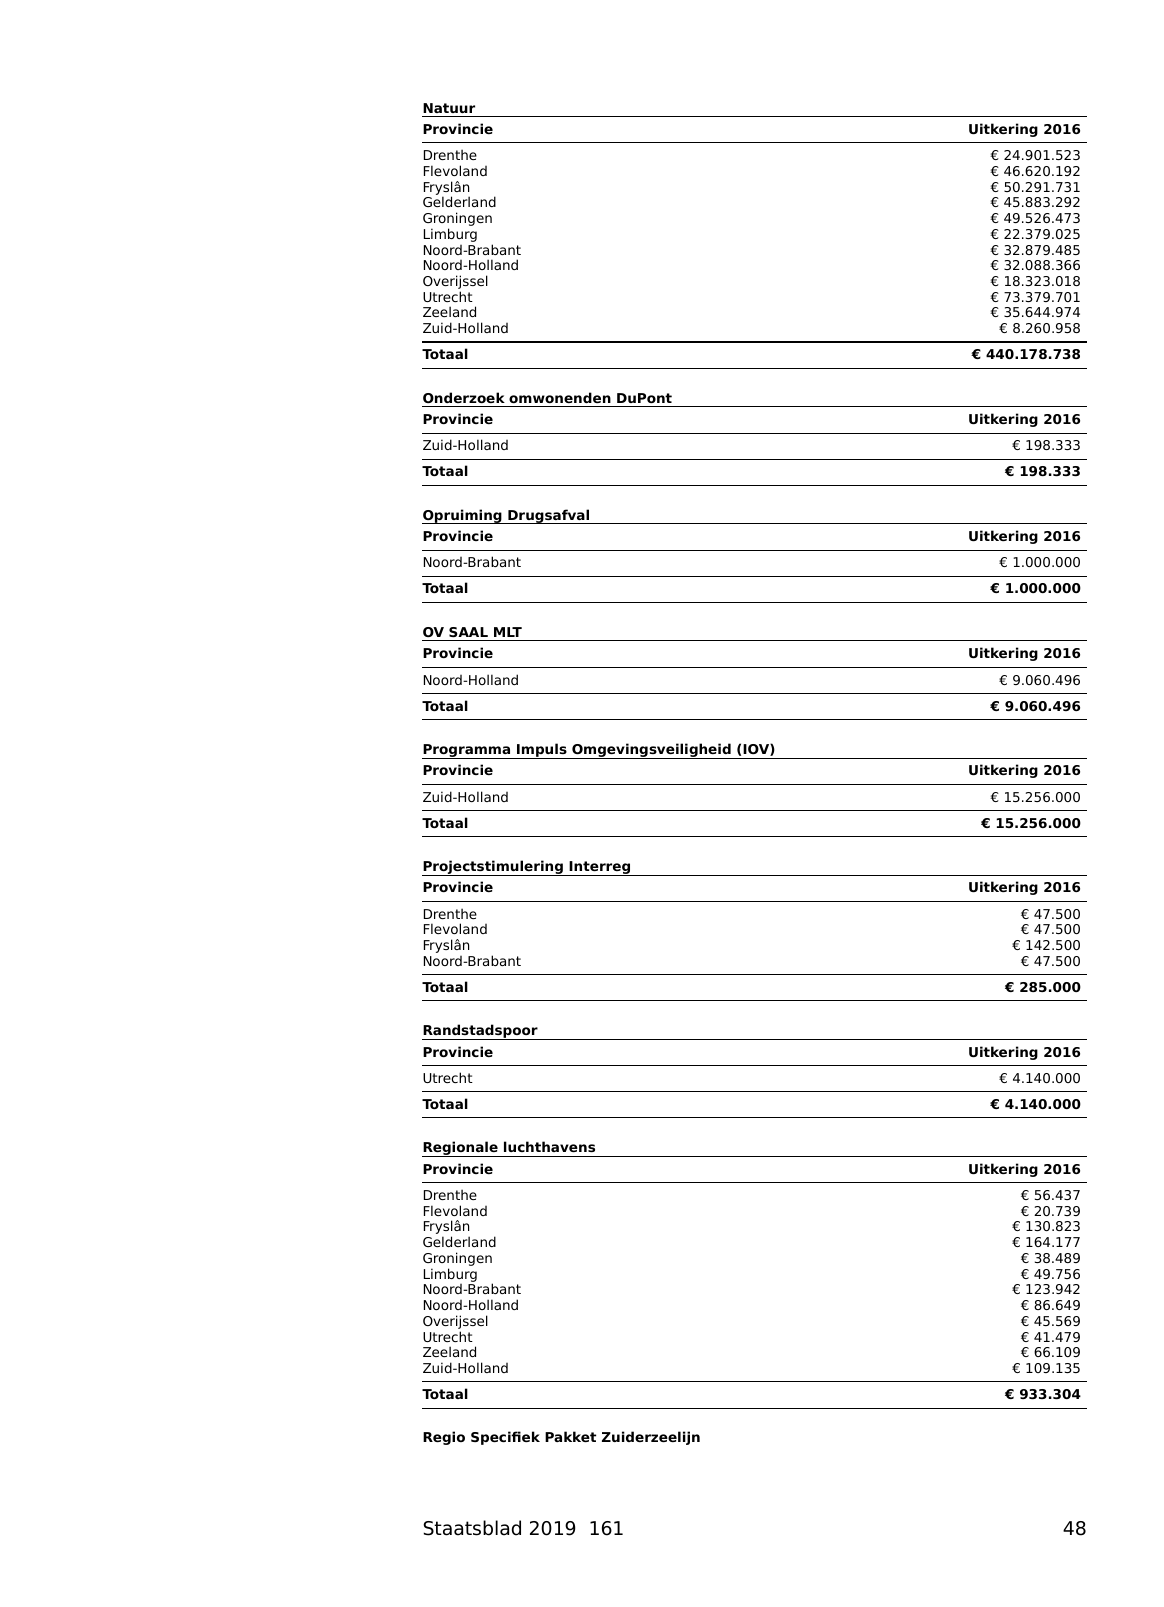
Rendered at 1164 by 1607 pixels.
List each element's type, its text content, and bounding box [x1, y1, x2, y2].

table_cell Noord-Brabant [422, 551, 754, 576]
table_header Programma Impuls Omgevingsveiligheid (IOV) [422, 742, 1087, 757]
table_cell Fryslân [422, 1219, 754, 1235]
table_cell € 1.000.000 [754, 551, 1087, 576]
table_cell Noord-Brabant [422, 954, 754, 974]
table_cell € 73.379.701 [754, 290, 1087, 305]
table_cell Drenthe [422, 143, 754, 164]
table_cell € 4.140.000 [754, 1066, 1087, 1091]
table_cell € 440.178.738 [754, 343, 1087, 368]
table_cell Uitkering 2016 [754, 407, 1087, 432]
table_cell € 20.739 [754, 1204, 1087, 1219]
table_cell € 1.000.000 [754, 577, 1087, 602]
table_cell € 285.000 [754, 975, 1087, 1000]
table_cell Provincie [422, 117, 754, 142]
table_cell Totaal [422, 1092, 754, 1117]
table_cell € 56.437 [754, 1183, 1087, 1203]
table_cell Uitkering 2016 [754, 1040, 1087, 1065]
table_cell Limburg [422, 1266, 754, 1282]
table_cell Provincie [422, 407, 754, 432]
table_cell € 9.060.496 [754, 668, 1087, 693]
table_cell Zeeland [422, 1345, 754, 1361]
table_cell Fryslân [422, 180, 754, 195]
table_cell Totaal [422, 577, 754, 602]
table_cell € 198.333 [754, 434, 1087, 458]
table_cell Provincie [422, 641, 754, 667]
table_cell Zuid-Holland [422, 321, 754, 341]
table_cell Provincie [422, 1157, 754, 1182]
table_cell Drenthe [422, 1183, 754, 1203]
table_header Opruiming Drugsafval [422, 508, 1087, 523]
table_cell € 198.333 [754, 460, 1087, 485]
table_cell € 32.879.485 [754, 243, 1087, 258]
table_cell € 164.177 [754, 1235, 1087, 1251]
table_header Randstadspoor [422, 1023, 1087, 1039]
table_cell € 123.942 [754, 1282, 1087, 1298]
table_cell Uitkering 2016 [754, 117, 1087, 142]
table_cell € 15.256.000 [754, 785, 1087, 810]
table_cell Gelderland [422, 1235, 754, 1251]
table_cell Uitkering 2016 [754, 1157, 1087, 1182]
table_cell € 32.088.366 [754, 258, 1087, 274]
table_cell Groningen [422, 211, 754, 227]
table_cell Zuid-Holland [422, 1361, 754, 1381]
table_header Regionale luchthavens [422, 1140, 1087, 1156]
table_cell € 47.500 [754, 954, 1087, 974]
table_cell € 4.140.000 [754, 1092, 1087, 1117]
table_cell Zuid-Holland [422, 434, 754, 458]
table_cell Utrecht [422, 290, 754, 305]
table_cell € 9.060.496 [754, 694, 1087, 719]
table_cell Drenthe [422, 902, 754, 922]
table_cell Uitkering 2016 [754, 876, 1087, 901]
table_cell Totaal [422, 460, 754, 485]
table_cell € 46.620.192 [754, 164, 1087, 179]
table_cell Fryslân [422, 938, 754, 954]
table_cell Totaal [422, 343, 754, 368]
table_cell Noord-Holland [422, 258, 754, 274]
table_cell € 130.823 [754, 1219, 1087, 1235]
table_cell Totaal [422, 811, 754, 836]
table_cell Noord-Holland [422, 1298, 754, 1314]
table_cell Uitkering 2016 [754, 641, 1087, 667]
table_cell Provincie [422, 876, 754, 901]
table_cell Noord-Holland [422, 668, 754, 693]
table_header Onderzoek omwonenden DuPont [422, 391, 1087, 406]
table_cell € 38.489 [754, 1251, 1087, 1266]
table_header Regio Specifiek Pakket Zuiderzeelijn [422, 1430, 1087, 1446]
table_cell € 45.883.292 [754, 195, 1087, 211]
table_cell Totaal [422, 975, 754, 1000]
table_cell € 49.526.473 [754, 211, 1087, 227]
table_cell Provincie [422, 759, 754, 784]
table_cell € 35.644.974 [754, 305, 1087, 321]
table_cell Provincie [422, 524, 754, 549]
table_cell Flevoland [422, 922, 754, 938]
table_cell Totaal [422, 694, 754, 719]
table_cell Zeeland [422, 305, 754, 321]
table_cell Utrecht [422, 1066, 754, 1091]
table_cell € 109.135 [754, 1361, 1087, 1381]
table_cell € 47.500 [754, 902, 1087, 922]
table_cell € 933.304 [754, 1382, 1087, 1407]
table_header Projectstimulering Interreg [422, 859, 1087, 874]
table_cell Flevoland [422, 1204, 754, 1219]
table_cell € 50.291.731 [754, 180, 1087, 195]
table_cell € 8.260.958 [754, 321, 1087, 341]
table_cell € 22.379.025 [754, 227, 1087, 242]
table_cell € 15.256.000 [754, 811, 1087, 836]
table_cell € 41.479 [754, 1329, 1087, 1345]
table_cell Provincie [422, 1040, 754, 1065]
table_cell Limburg [422, 227, 754, 242]
table_cell € 18.323.018 [754, 274, 1087, 289]
table_cell Flevoland [422, 164, 754, 179]
table_cell Zuid-Holland [422, 785, 754, 810]
table_cell Noord-Brabant [422, 1282, 754, 1298]
table_cell Gelderland [422, 195, 754, 211]
table_cell Noord-Brabant [422, 243, 754, 258]
table_cell Uitkering 2016 [754, 759, 1087, 784]
table_cell € 24.901.523 [754, 143, 1087, 164]
table_cell € 142.500 [754, 938, 1087, 954]
table_header Natuur [422, 100, 1087, 116]
table_cell Uitkering 2016 [754, 524, 1087, 549]
table_cell € 45.569 [754, 1314, 1087, 1329]
table_cell € 49.756 [754, 1266, 1087, 1282]
table_cell Groningen [422, 1251, 754, 1266]
table_cell € 47.500 [754, 922, 1087, 938]
table_cell Utrecht [422, 1329, 754, 1345]
table_cell Overijssel [422, 1314, 754, 1329]
table_cell Overijssel [422, 274, 754, 289]
table_cell € 86.649 [754, 1298, 1087, 1314]
table_cell Totaal [422, 1382, 754, 1407]
table_cell € 66.109 [754, 1345, 1087, 1361]
table_header OV SAAL MLT [422, 625, 1087, 640]
